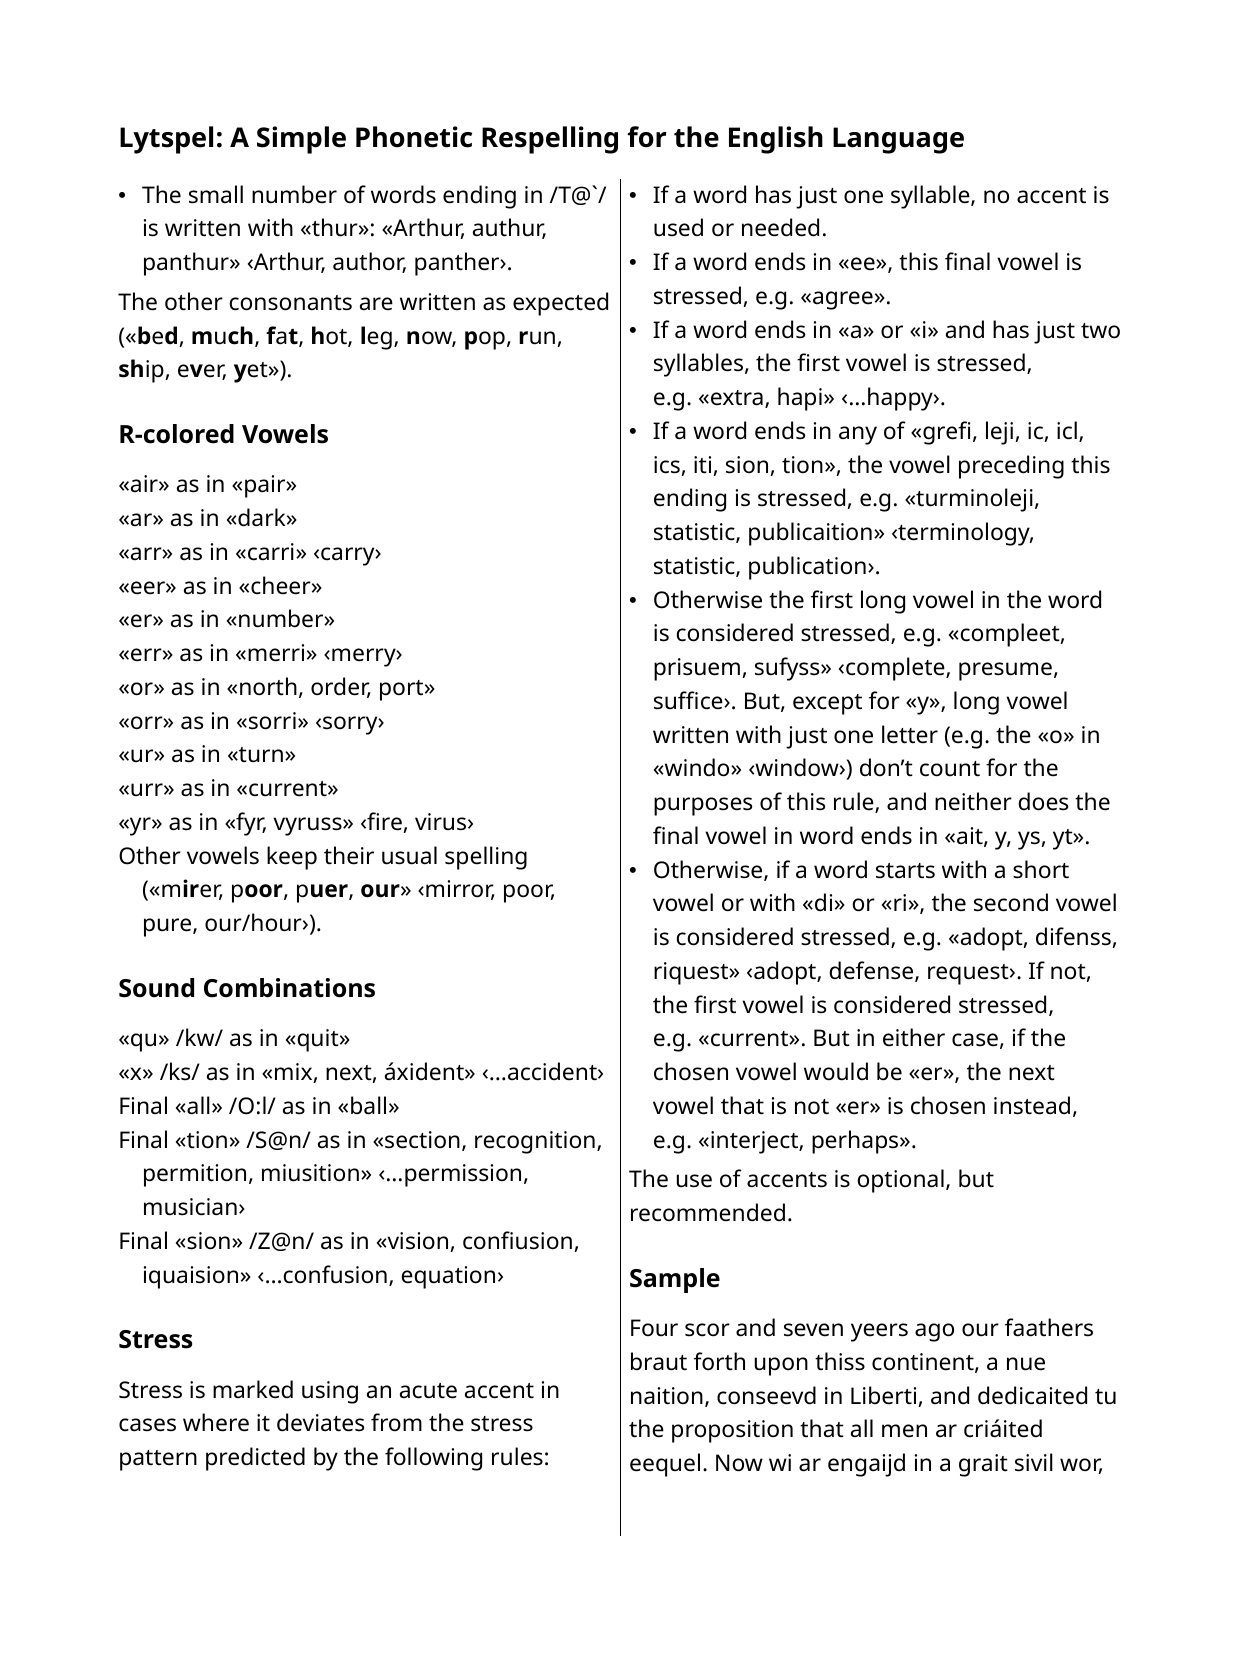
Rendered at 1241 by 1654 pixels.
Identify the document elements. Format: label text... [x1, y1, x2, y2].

text «arr» as in «carri» ‹carry› [118, 536, 611, 567]
text «ar» as in «dark» [118, 502, 611, 533]
subtitle Sample [629, 1260, 1122, 1294]
text Final «all» /O:l/ as in «ball» [118, 1090, 611, 1121]
text Final «sion» /Z@n/ as in «vision, confiusion, iquaision» ‹…confusion, equation› [118, 1225, 611, 1290]
text Stress is marked using an acute accent in cases where it deviates from the stress pattern predicted by the following rules: [118, 1374, 611, 1472]
text «er» as in «number» [118, 603, 611, 635]
subtitle R-colored Vowels [118, 417, 611, 451]
list If a word ends in any of «grefi, leji, ic, icl, ics, iti, sion, tion», the vowel preceding this ending is stressed, e.g. «turminoleji, statistic, publicaition» ‹terminology, statistic, publication›. [629, 415, 1122, 581]
text The use of accents is optional, but recommended. [629, 1163, 1122, 1228]
text «ur» as in «turn» [118, 738, 611, 770]
text Final «tion» /S@n/ as in «section, recognition, permition, miusition» ‹…permission, musician› [118, 1123, 611, 1222]
text «orr» as in «sorri» ‹sorry› [118, 705, 611, 736]
text «err» as in «merri» ‹merry› [118, 637, 611, 668]
text «qu» /kw/ as in «quit» [118, 1022, 611, 1053]
text «yr» as in «fyr, vyruss» ‹fire, virus› [118, 806, 611, 837]
list Otherwise the first long vowel in the word is considered stressed, e.g. «compleet, prisuem, sufyss» ‹complete, presume, suffice›. But, except for «y», long vowel written with just one letter (e.g. the «o» in «windo» ‹window›) don’t count for the purposes of this rule, and neither does the final vowel in word ends in «ait, y, ys, yt». [629, 584, 1122, 851]
list Otherwise, if a word starts with a short vowel or with «di» or «ri», the second vowel is considered stressed, e.g. «adopt, difenss, riquest» ‹adopt, defense, request›. If not, the first vowel is considered stressed, e.g. «current». But in either case, if the chosen vowel would be «er», the next vowel that is not «er» is chosen instead, e.g. «interject, perhaps». [629, 854, 1122, 1155]
text Four scor and seven yeers ago our faathers braut forth upon thiss continent, a nue naition, conseevd in Liberti, and dedicaited tu the proposition that all men ar criáited eequel. Now wi ar engaijd in a grait sivil wor, [629, 1312, 1122, 1478]
text «eer» as in «cheer» [118, 570, 611, 601]
text The other consonants are written as expected («bed, much, fat, hot, leg, now, pop, run, ship, ever, yet»). [118, 286, 611, 384]
list The small number of words ending in /T@`/ is written with «thur»: «Arthur, authur, panthur» ‹Arthur, author, panther›. [118, 179, 611, 277]
text «x» /ks/ as in «mix, next, áxident» ‹…accident› [118, 1056, 611, 1087]
list If a word has just one syllable, no accent is used or needed. [629, 179, 1122, 244]
text Other vowels keep their usual spelling («mirer, poor, puer, our» ‹mirror, poor, pure, our/hour›). [118, 840, 611, 938]
list If a word ends in «a» or «i» and has just two syllables, the first vowel is stressed, e.g. «extra, hapi» ‹…happy›. [629, 314, 1122, 412]
subtitle Sound Combinations [118, 971, 611, 1004]
text «urr» as in «current» [118, 772, 611, 803]
text «air» as in «pair» [118, 468, 611, 500]
subtitle Stress [118, 1322, 611, 1356]
text «or» as in «north, order, port» [118, 671, 611, 702]
list If a word ends in «ee», this final vowel is stressed, e.g. «agree». [629, 246, 1122, 311]
